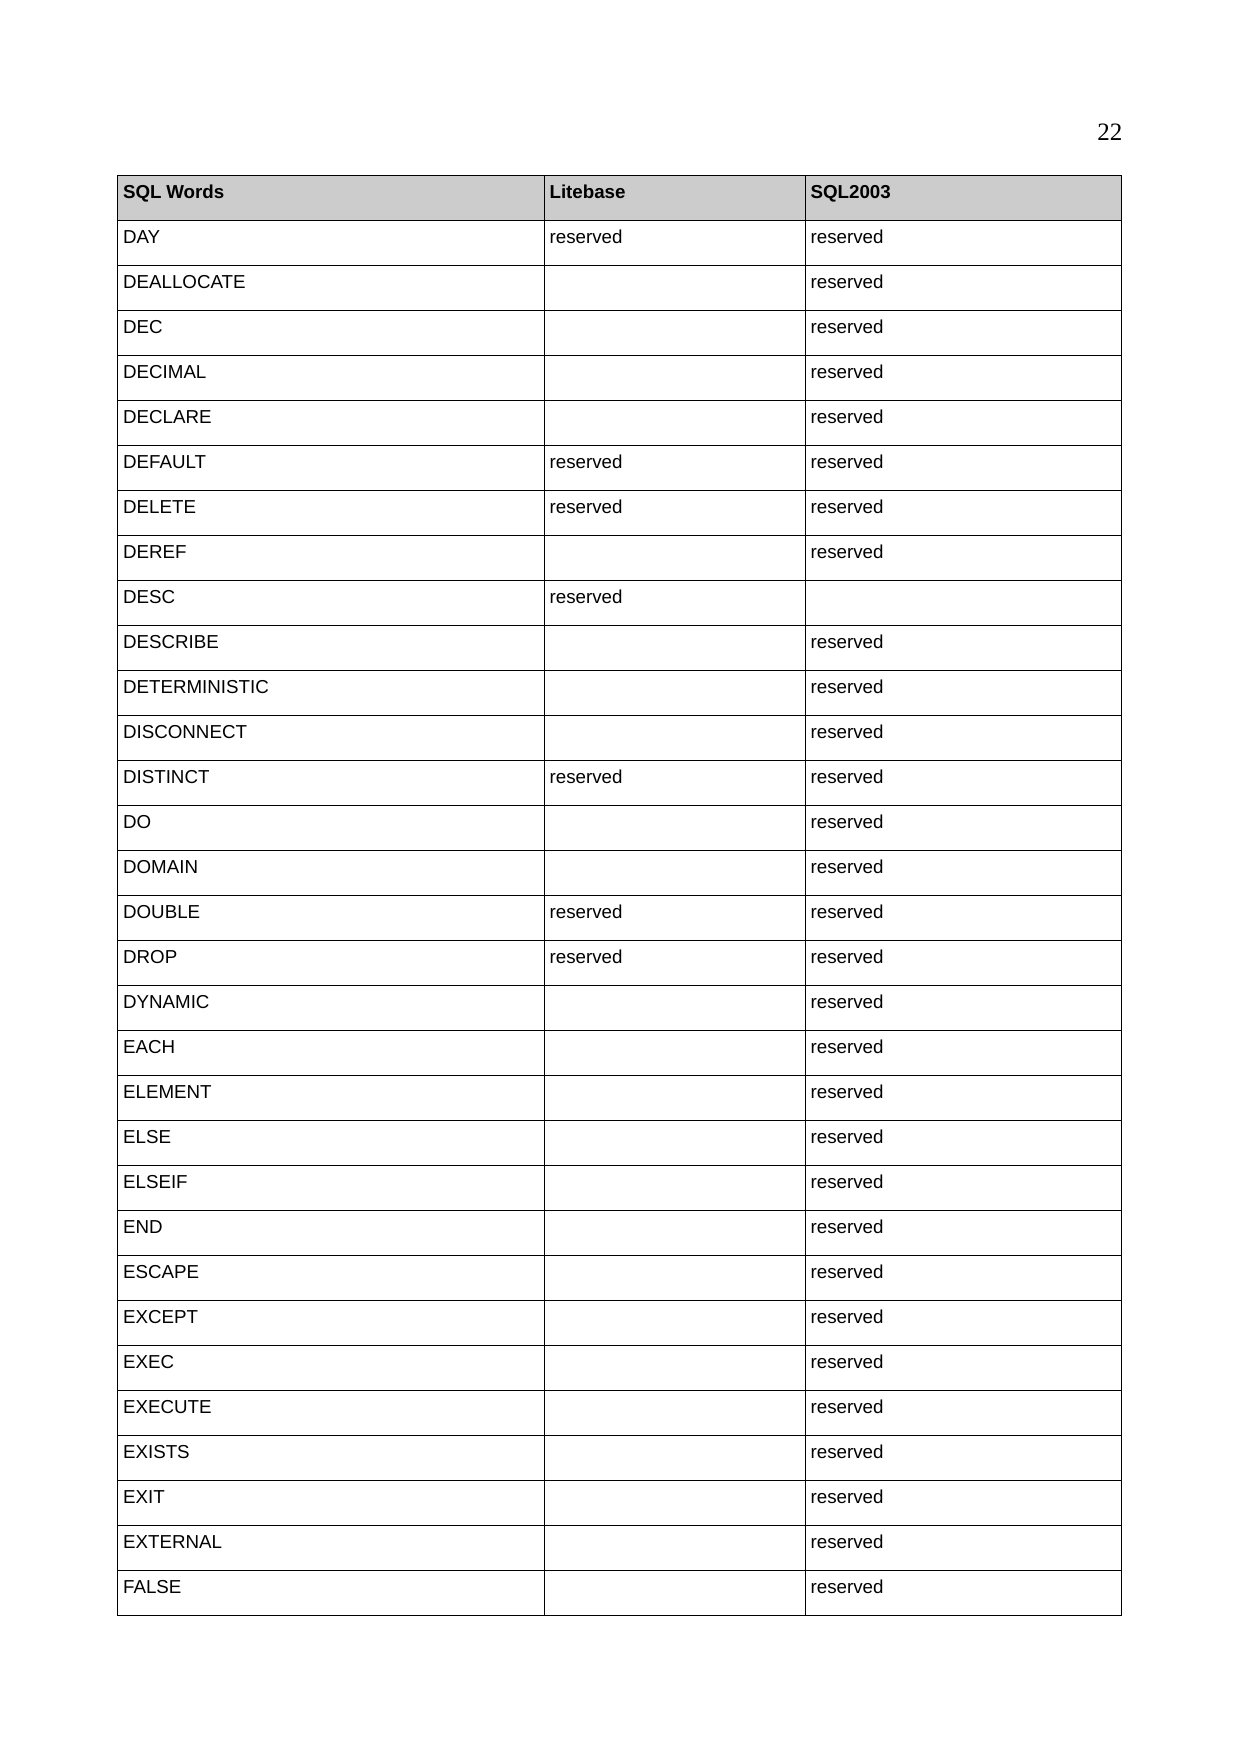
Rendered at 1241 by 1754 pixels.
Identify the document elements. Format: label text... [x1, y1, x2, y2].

table_cell [545, 266, 805, 310]
table_cell reserved [806, 1211, 1121, 1255]
table_cell [545, 1076, 805, 1120]
table_cell DISCONNECT [118, 716, 544, 760]
table_cell [545, 1346, 805, 1390]
table_cell reserved [806, 626, 1121, 670]
table_cell [545, 536, 805, 580]
table_cell DECLARE [118, 401, 544, 445]
table_cell reserved [545, 491, 805, 535]
table_cell ELSE [118, 1121, 544, 1165]
table_cell EXTERNAL [118, 1526, 544, 1570]
table_cell [545, 1301, 805, 1345]
table_cell reserved [806, 1481, 1121, 1525]
table_cell reserved [545, 446, 805, 490]
table_cell reserved [545, 761, 805, 805]
table_cell DEREF [118, 536, 544, 580]
table_cell reserved [806, 491, 1121, 535]
table_cell reserved [545, 221, 805, 265]
table_cell [545, 1391, 805, 1435]
table_cell reserved [806, 1436, 1121, 1480]
table_cell DEALLOCATE [118, 266, 544, 310]
table_cell [806, 581, 1121, 625]
table_cell DO [118, 806, 544, 850]
table_cell [545, 986, 805, 1030]
table_cell DELETE [118, 491, 544, 535]
table_cell reserved [806, 1031, 1121, 1075]
table_cell DEC [118, 311, 544, 355]
table_header SQL Words [118, 176, 544, 220]
table_cell [545, 1571, 805, 1615]
table_cell [545, 1481, 805, 1525]
table_cell DESCRIBE [118, 626, 544, 670]
table_cell EXISTS [118, 1436, 544, 1480]
table_cell [545, 1256, 805, 1300]
table_cell [545, 716, 805, 760]
table_header SQL2003 [806, 176, 1121, 220]
table_cell DISTINCT [118, 761, 544, 805]
table_cell DOMAIN [118, 851, 544, 895]
table_cell [545, 356, 805, 400]
table_cell [545, 1211, 805, 1255]
table_cell reserved [806, 311, 1121, 355]
table_cell ELSEIF [118, 1166, 544, 1210]
table_cell ELEMENT [118, 1076, 544, 1120]
table_cell EXECUTE [118, 1391, 544, 1435]
table_cell reserved [806, 401, 1121, 445]
table_cell reserved [806, 716, 1121, 760]
table_cell [545, 806, 805, 850]
table_cell reserved [806, 356, 1121, 400]
table_cell reserved [806, 1301, 1121, 1345]
table_cell DETERMINISTIC [118, 671, 544, 715]
table_cell reserved [806, 1526, 1121, 1570]
table_cell reserved [806, 761, 1121, 805]
table_cell [545, 851, 805, 895]
table_cell EXCEPT [118, 1301, 544, 1345]
table_cell DECIMAL [118, 356, 544, 400]
table_cell reserved [806, 671, 1121, 715]
table_cell DAY [118, 221, 544, 265]
table_cell EXIT [118, 1481, 544, 1525]
table_cell reserved [545, 896, 805, 940]
table_cell DESC [118, 581, 544, 625]
table_cell EXEC [118, 1346, 544, 1390]
table_cell EACH [118, 1031, 544, 1075]
table_cell reserved [806, 941, 1121, 985]
table_cell reserved [545, 941, 805, 985]
table_cell reserved [806, 536, 1121, 580]
table_cell [545, 1166, 805, 1210]
table_cell reserved [806, 266, 1121, 310]
table_cell reserved [806, 986, 1121, 1030]
table_cell reserved [806, 1121, 1121, 1165]
table_cell DOUBLE [118, 896, 544, 940]
table_cell END [118, 1211, 544, 1255]
table_cell reserved [545, 581, 805, 625]
table_cell [545, 1031, 805, 1075]
table_cell [545, 1121, 805, 1165]
table_cell reserved [806, 221, 1121, 265]
table_cell [545, 1526, 805, 1570]
table_cell [545, 626, 805, 670]
table_cell DYNAMIC [118, 986, 544, 1030]
table_cell FALSE [118, 1571, 544, 1615]
table_cell [545, 1436, 805, 1480]
table_cell reserved [806, 851, 1121, 895]
table_cell ESCAPE [118, 1256, 544, 1300]
table_cell DROP [118, 941, 544, 985]
table_cell DEFAULT [118, 446, 544, 490]
table_cell [545, 671, 805, 715]
table_cell [545, 311, 805, 355]
table_cell reserved [806, 896, 1121, 940]
table_cell [545, 401, 805, 445]
table_cell reserved [806, 1166, 1121, 1210]
table_cell reserved [806, 1346, 1121, 1390]
table_cell reserved [806, 1076, 1121, 1120]
table_cell reserved [806, 806, 1121, 850]
table_cell reserved [806, 1571, 1121, 1615]
table_cell reserved [806, 446, 1121, 490]
table_header Litebase [545, 176, 805, 220]
table_cell reserved [806, 1391, 1121, 1435]
table_cell reserved [806, 1256, 1121, 1300]
